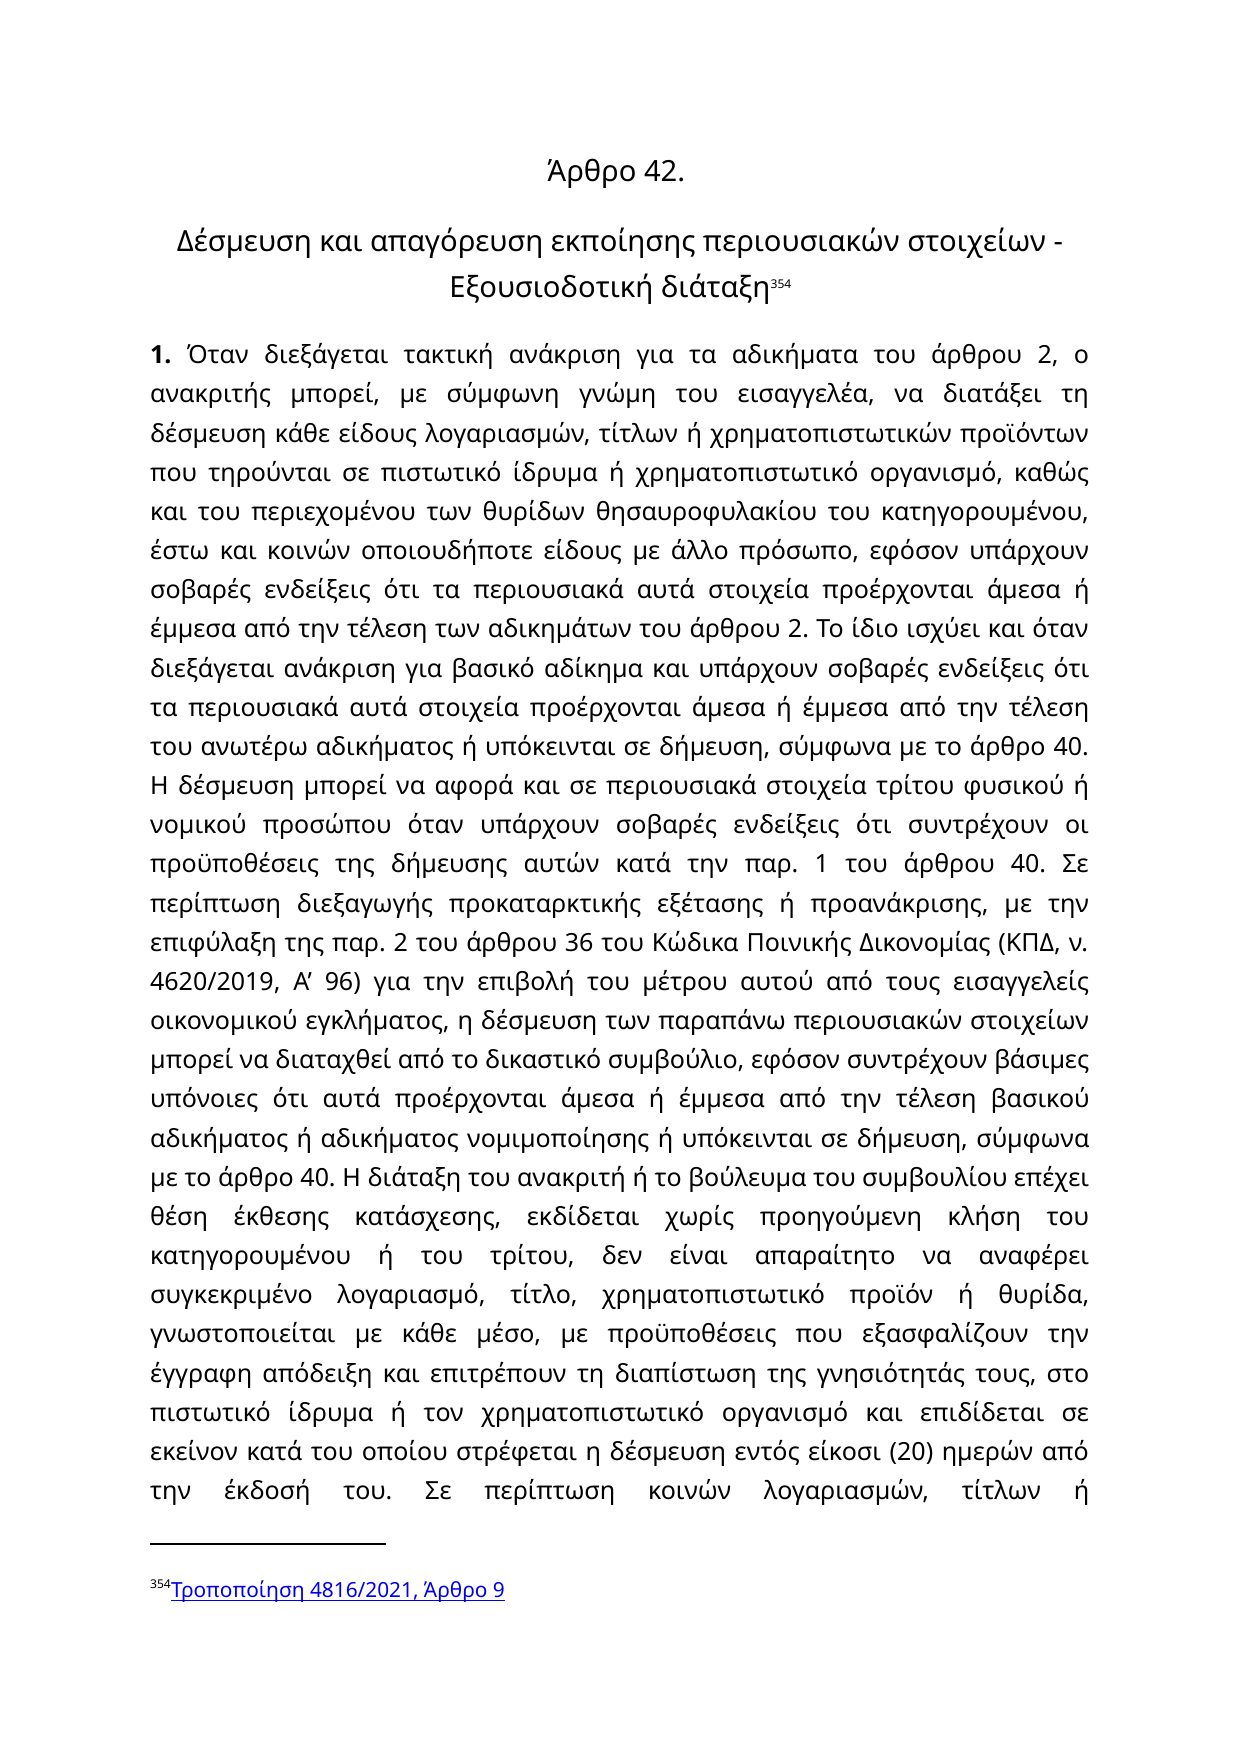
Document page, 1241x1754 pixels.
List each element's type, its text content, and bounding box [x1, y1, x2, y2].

subtitle Άρθρο 42. [150, 150, 1090, 190]
subtitle Δέσμευση και απαγόρευση εκποίησης περιουσιακών στοιχείων - Εξουσιοδοτική διάταξη [150, 221, 1090, 306]
text 1. Όταν διεξάγεται τακτική ανάκριση για τα αδικήματα του άρθρου 2, ο ανακριτής μπορεί, με σύμφωνη γνώμη του εισαγγελέα, να διατάξει τη δέσμευση κάθε είδους λογαριασμών, τίτλων ή χρηματοπιστωτικών προϊόντων που τηρούνται σε πιστωτικό ίδρυμα ή χρηματοπιστωτικό οργανισμό, καθώς και του περιεχομένου των θυρίδων θησαυροφυλακίου του κατηγορουμένου, έστω και κοινών οποιουδήποτε είδους με άλλο πρόσωπο, εφόσον υπάρχουν σοβαρές ενδείξεις ότι τα περιουσιακά αυτά στοιχεία προέρχονται άμεσα ή έμμεσα από την τέλεση των αδικημάτων του άρθρου 2. Το ίδιο ισχύει και όταν διεξάγεται ανάκριση για βασικό αδίκημα και υπάρχουν σοβαρές ενδείξεις ότι τα περιουσιακά αυτά στοιχεία προέρχονται άμεσα ή έμμεσα από την τέλεση του ανωτέρω αδικήματος ή υπόκεινται σε δήμευση, σύμφωνα με το άρθρο 40. Η δέσμευση μπορεί να αφορά και σε περιουσιακά στοιχεία τρίτου φυσικού ή νομικού προσώπου όταν υπάρχουν σοβαρές ενδείξεις ότι συντρέχουν οι προϋποθέσεις της δήμευσης αυτών κατά την παρ. 1 του άρθρου 40. Σε περίπτωση διεξαγωγής προκαταρκτικής εξέτασης ή προανάκρισης, με την επιφύλαξη της παρ. 2 του άρθρου 36 του Κώδικα Ποινικής Δικονομίας (ΚΠΔ, ν. 4620/2019, Α’ 96) για την επιβολή του μέτρου αυτού από τους εισαγγελείς οικονομικού εγκλήματος, η δέσμευση των παραπάνω περιουσιακών στοιχείων μπορεί να διαταχθεί από το δικαστικό συμβούλιο, εφόσον συντρέχουν βάσιμες υπόνοιες ότι αυτά προέρχονται άμεσα ή έμμεσα από την τέλεση βασικού αδικήματος ή αδικήματος νομιμοποίησης ή υπόκεινται σε δήμευση, σύμφωνα με το άρθρο 40. Η διάταξη του ανακριτή ή το βούλευμα του συμβουλίου επέχει θέση έκθεσης κατάσχεσης, εκδίδεται χωρίς προηγούμενη κλήση του κατηγορουμένου ή του τρίτου, δεν είναι απαραίτητο να αναφέρει συγκεκριμένο λογαριασμό, τίτλο, χρηματοπιστωτικό προϊόν ή θυρίδα, γνωστοποιείται με κάθε μέσο, με προϋποθέσεις που εξασφαλίζουν την έγγραφη απόδειξη και επιτρέπουν τη διαπίστωση της γνησιότητάς τους, στο πιστωτικό ίδρυμα ή τον χρηματοπιστωτικό οργανισμό και επιδίδεται σε εκείνον κατά του οποίου στρέφεται η δέσμευση εντός είκοσι (20) ημερών από την έκδοσή του. Σε περίπτωση κοινών λογαριασμών, τίτλων ή [150, 337, 1090, 1507]
text Τροποποίηση 4816/2021, Άρθρο 9 [150, 1576, 1090, 1604]
